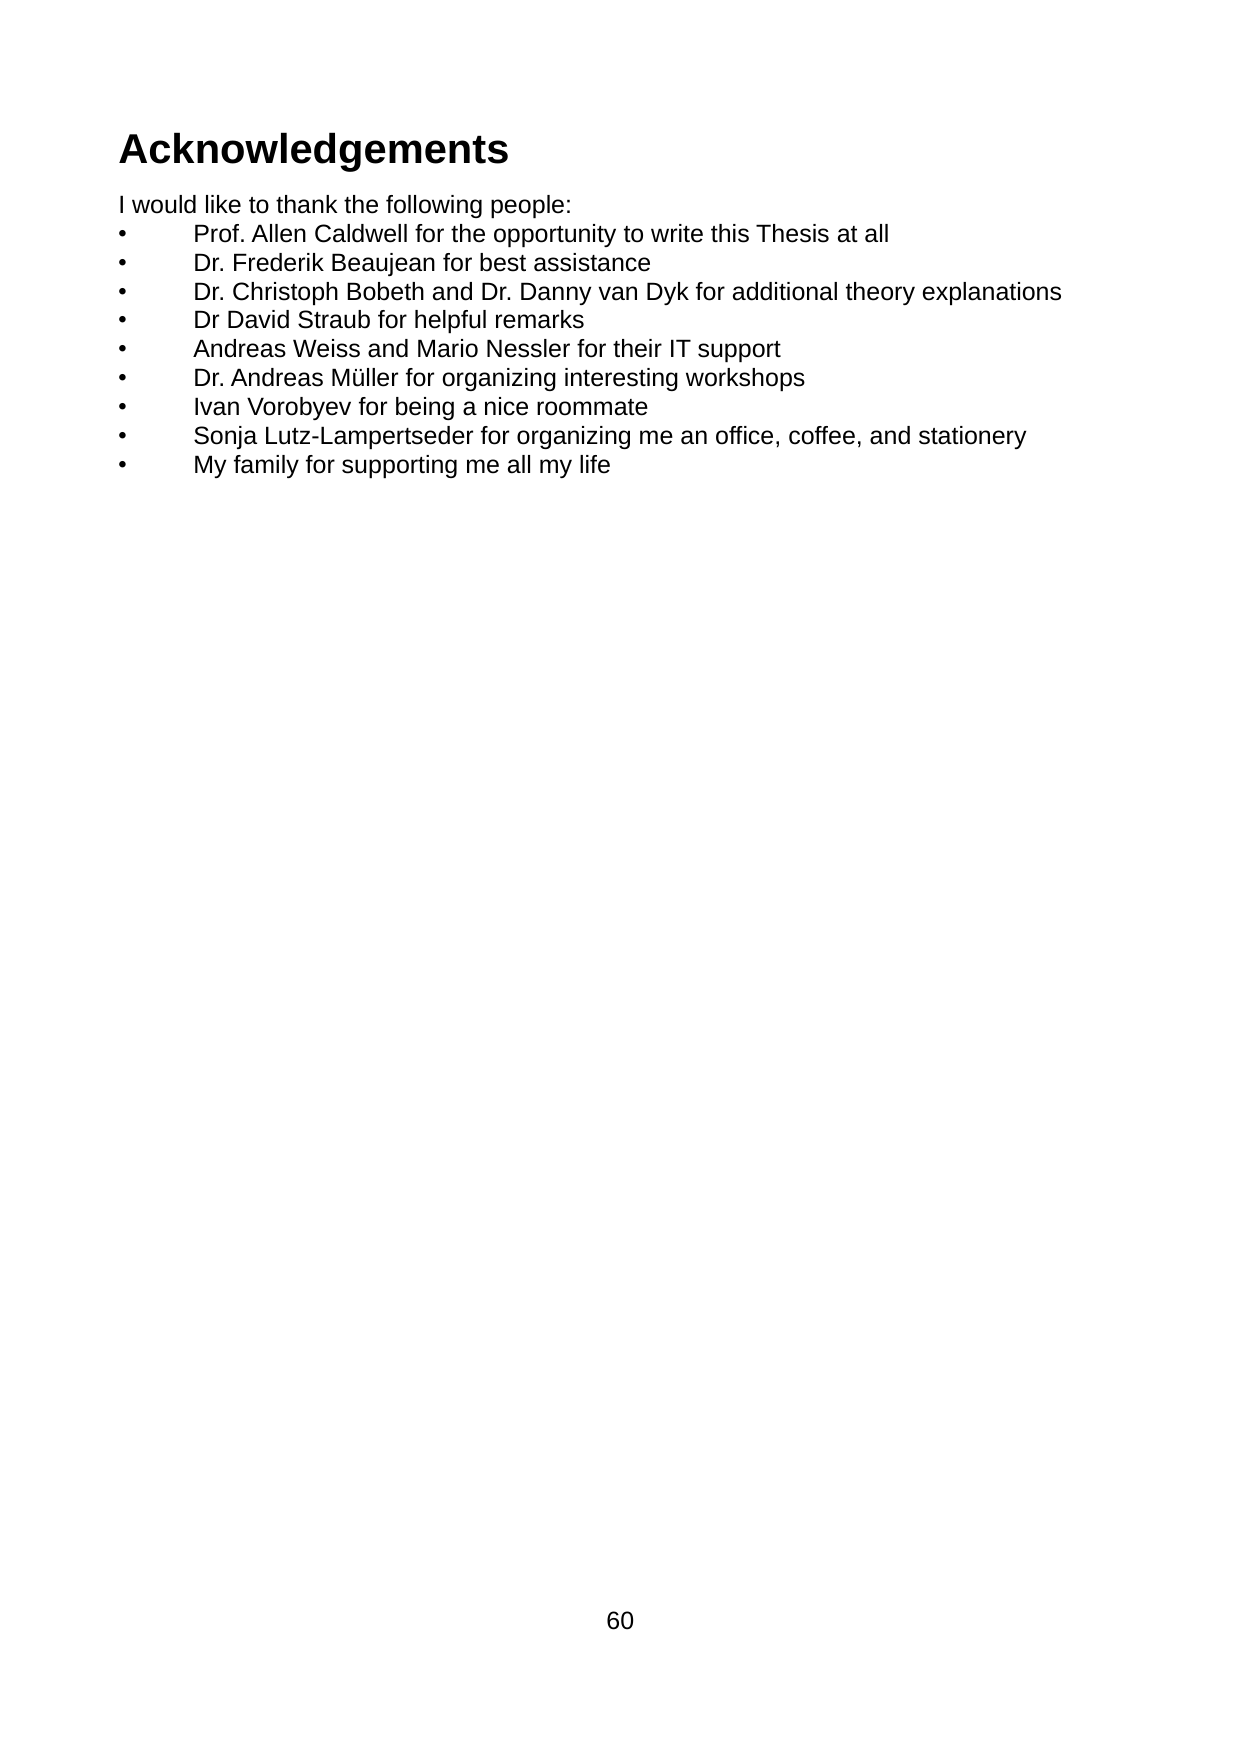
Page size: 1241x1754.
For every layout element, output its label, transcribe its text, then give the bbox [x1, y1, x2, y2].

text Acknowledgements [118, 124, 1122, 172]
list Dr David Straub for helpful remarks [118, 305, 1122, 334]
list Dr. Christoph Bobeth and Dr. Danny van Dyk for additional theory explanations [118, 277, 1122, 305]
text I would like to thank the following people: [118, 190, 1122, 219]
list My family for supporting me all my life [118, 450, 1122, 478]
list Sonja Lutz-Lampertseder for organizing me an office, coffee, and stationery [118, 421, 1122, 450]
list Dr. Frederik Beaujean for best assistance [118, 248, 1122, 277]
list Dr. Andreas Müller for organizing interesting workshops [118, 363, 1122, 392]
list Ivan Vorobyev for being a nice roommate [118, 392, 1122, 421]
list Prof. Allen Caldwell for the opportunity to write this Thesis at all [118, 219, 1122, 248]
list Andreas Weiss and Mario Nessler for their IT support [118, 334, 1122, 363]
